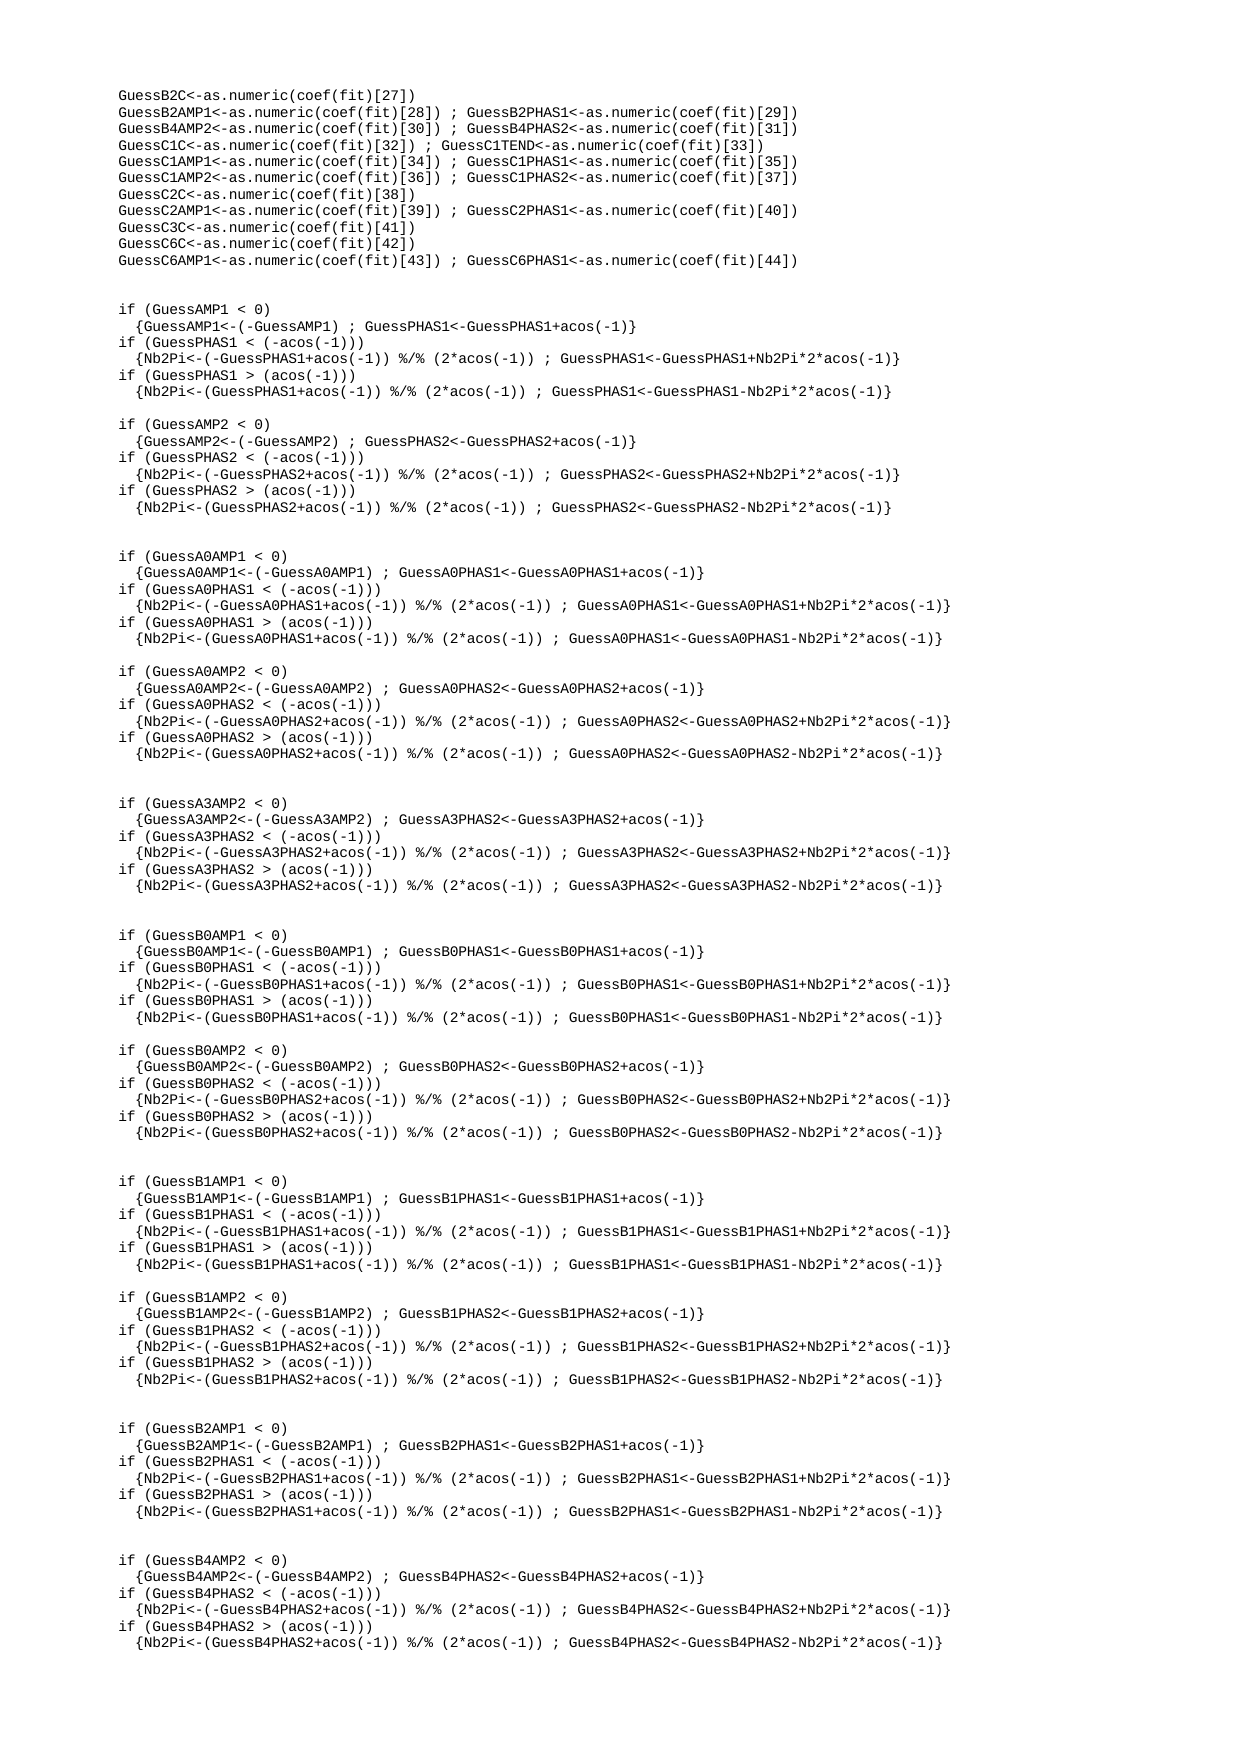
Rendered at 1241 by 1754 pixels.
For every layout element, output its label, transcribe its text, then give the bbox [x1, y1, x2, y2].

text if (GuessB2PHAS1 < (-acos(-1))) [118, 1454, 1122, 1471]
text if (GuessB1PHAS2 < (-acos(-1))) [118, 1323, 1122, 1339]
text if (GuessPHAS1 < (-acos(-1))) [118, 335, 1122, 352]
text GuessB4AMP2<-as.numeric(coef(fit)[30]) ; GuessB4PHAS2<-as.numeric(coef(fit)[31]) [118, 121, 1122, 138]
text if (GuessPHAS1 > (acos(-1))) [118, 368, 1122, 385]
text if (GuessB0AMP2 < 0) [118, 1043, 1122, 1059]
text {Nb2Pi<-(GuessPHAS1+acos(-1)) %/% (2*acos(-1)) ; GuessPHAS1<-GuessPHAS1-Nb2Pi*2*acos(-1)} [118, 385, 1122, 401]
text {Nb2Pi<-(GuessB0PHAS2+acos(-1)) %/% (2*acos(-1)) ; GuessB0PHAS2<-GuessB0PHAS2-Nb2Pi*2*acos(-1)} [118, 1125, 1122, 1142]
text if (GuessB0AMP1 < 0) [118, 928, 1122, 944]
text {GuessB4AMP2<-(-GuessB4AMP2) ; GuessB4PHAS2<-GuessB4PHAS2+acos(-1)} [118, 1570, 1122, 1586]
text {GuessA0AMP2<-(-GuessA0AMP2) ; GuessA0PHAS2<-GuessA0PHAS2+acos(-1)} [118, 681, 1122, 697]
text if (GuessA0PHAS1 < (-acos(-1))) [118, 582, 1122, 599]
text GuessB2C<-as.numeric(coef(fit)[27]) [118, 88, 1122, 105]
text if (GuessB0PHAS2 < (-acos(-1))) [118, 1076, 1122, 1092]
text if (GuessPHAS2 > (acos(-1))) [118, 483, 1122, 500]
text if (GuessB1PHAS1 > (acos(-1))) [118, 1241, 1122, 1257]
text {Nb2Pi<-(-GuessPHAS1+acos(-1)) %/% (2*acos(-1)) ; GuessPHAS1<-GuessPHAS1+Nb2Pi*2*acos(-1)} [118, 352, 1122, 368]
text {Nb2Pi<-(GuessB4PHAS2+acos(-1)) %/% (2*acos(-1)) ; GuessB4PHAS2<-GuessB4PHAS2-Nb2Pi*2*acos(-1)} [118, 1636, 1122, 1652]
text if (GuessB0PHAS2 > (acos(-1))) [118, 1109, 1122, 1125]
text {Nb2Pi<-(-GuessB1PHAS2+acos(-1)) %/% (2*acos(-1)) ; GuessB1PHAS2<-GuessB1PHAS2+Nb2Pi*2*acos(-1)} [118, 1339, 1122, 1356]
text if (GuessB1AMP2 < 0) [118, 1290, 1122, 1306]
text {Nb2Pi<-(-GuessA0PHAS2+acos(-1)) %/% (2*acos(-1)) ; GuessA0PHAS2<-GuessA0PHAS2+Nb2Pi*2*acos(-1)} [118, 714, 1122, 730]
text if (GuessPHAS2 < (-acos(-1))) [118, 451, 1122, 467]
text if (GuessB1PHAS2 > (acos(-1))) [118, 1356, 1122, 1372]
text if (GuessB2PHAS1 > (acos(-1))) [118, 1487, 1122, 1504]
text {GuessAMP1<-(-GuessAMP1) ; GuessPHAS1<-GuessPHAS1+acos(-1)} [118, 319, 1122, 335]
text {Nb2Pi<-(-GuessA0PHAS1+acos(-1)) %/% (2*acos(-1)) ; GuessA0PHAS1<-GuessA0PHAS1+Nb2Pi*2*acos(-1)} [118, 599, 1122, 615]
text {Nb2Pi<-(-GuessA3PHAS2+acos(-1)) %/% (2*acos(-1)) ; GuessA3PHAS2<-GuessA3PHAS2+Nb2Pi*2*acos(-1)} [118, 846, 1122, 862]
text if (GuessA3AMP2 < 0) [118, 796, 1122, 813]
text {Nb2Pi<-(GuessB1PHAS2+acos(-1)) %/% (2*acos(-1)) ; GuessB1PHAS2<-GuessB1PHAS2-Nb2Pi*2*acos(-1)} [118, 1372, 1122, 1389]
text if (GuessA0PHAS2 > (acos(-1))) [118, 730, 1122, 747]
text {GuessAMP2<-(-GuessAMP2) ; GuessPHAS2<-GuessPHAS2+acos(-1)} [118, 434, 1122, 451]
text {Nb2Pi<-(-GuessB1PHAS1+acos(-1)) %/% (2*acos(-1)) ; GuessB1PHAS1<-GuessB1PHAS1+Nb2Pi*2*acos(-1)} [118, 1224, 1122, 1241]
text {GuessB1AMP1<-(-GuessB1AMP1) ; GuessB1PHAS1<-GuessB1PHAS1+acos(-1)} [118, 1191, 1122, 1208]
text {GuessB0AMP2<-(-GuessB0AMP2) ; GuessB0PHAS2<-GuessB0PHAS2+acos(-1)} [118, 1059, 1122, 1076]
text if (GuessA3PHAS2 > (acos(-1))) [118, 862, 1122, 878]
text if (GuessB1PHAS1 < (-acos(-1))) [118, 1208, 1122, 1224]
text GuessC6C<-as.numeric(coef(fit)[42]) [118, 237, 1122, 253]
text {GuessA0AMP1<-(-GuessA0AMP1) ; GuessA0PHAS1<-GuessA0PHAS1+acos(-1)} [118, 566, 1122, 582]
text GuessC1AMP2<-as.numeric(coef(fit)[36]) ; GuessC1PHAS2<-as.numeric(coef(fit)[37]) [118, 171, 1122, 187]
text if (GuessA3PHAS2 < (-acos(-1))) [118, 829, 1122, 846]
text {Nb2Pi<-(GuessA0PHAS2+acos(-1)) %/% (2*acos(-1)) ; GuessA0PHAS2<-GuessA0PHAS2-Nb2Pi*2*acos(-1)} [118, 747, 1122, 763]
text {Nb2Pi<-(GuessB1PHAS1+acos(-1)) %/% (2*acos(-1)) ; GuessB1PHAS1<-GuessB1PHAS1-Nb2Pi*2*acos(-1)} [118, 1257, 1122, 1273]
text {GuessB1AMP2<-(-GuessB1AMP2) ; GuessB1PHAS2<-GuessB1PHAS2+acos(-1)} [118, 1306, 1122, 1323]
text {GuessB2AMP1<-(-GuessB2AMP1) ; GuessB2PHAS1<-GuessB2PHAS1+acos(-1)} [118, 1438, 1122, 1454]
text {Nb2Pi<-(-GuessB2PHAS1+acos(-1)) %/% (2*acos(-1)) ; GuessB2PHAS1<-GuessB2PHAS1+Nb2Pi*2*acos(-1)} [118, 1471, 1122, 1487]
text if (GuessAMP1 < 0) [118, 302, 1122, 319]
text {Nb2Pi<-(GuessB0PHAS1+acos(-1)) %/% (2*acos(-1)) ; GuessB0PHAS1<-GuessB0PHAS1-Nb2Pi*2*acos(-1)} [118, 1010, 1122, 1027]
text if (GuessA0AMP1 < 0) [118, 549, 1122, 566]
text {Nb2Pi<-(-GuessB0PHAS2+acos(-1)) %/% (2*acos(-1)) ; GuessB0PHAS2<-GuessB0PHAS2+Nb2Pi*2*acos(-1)} [118, 1092, 1122, 1109]
text {Nb2Pi<-(GuessPHAS2+acos(-1)) %/% (2*acos(-1)) ; GuessPHAS2<-GuessPHAS2-Nb2Pi*2*acos(-1)} [118, 500, 1122, 516]
text {Nb2Pi<-(-GuessPHAS2+acos(-1)) %/% (2*acos(-1)) ; GuessPHAS2<-GuessPHAS2+Nb2Pi*2*acos(-1)} [118, 467, 1122, 483]
text if (GuessB0PHAS1 > (acos(-1))) [118, 994, 1122, 1010]
text {GuessB0AMP1<-(-GuessB0AMP1) ; GuessB0PHAS1<-GuessB0PHAS1+acos(-1)} [118, 944, 1122, 961]
text {Nb2Pi<-(GuessA0PHAS1+acos(-1)) %/% (2*acos(-1)) ; GuessA0PHAS1<-GuessA0PHAS1-Nb2Pi*2*acos(-1)} [118, 632, 1122, 648]
text if (GuessB4PHAS2 > (acos(-1))) [118, 1619, 1122, 1636]
text GuessC6AMP1<-as.numeric(coef(fit)[43]) ; GuessC6PHAS1<-as.numeric(coef(fit)[44]) [118, 253, 1122, 269]
text {Nb2Pi<-(-GuessB0PHAS1+acos(-1)) %/% (2*acos(-1)) ; GuessB0PHAS1<-GuessB0PHAS1+Nb2Pi*2*acos(-1)} [118, 977, 1122, 994]
text GuessC1C<-as.numeric(coef(fit)[32]) ; GuessC1TEND<-as.numeric(coef(fit)[33]) [118, 138, 1122, 154]
text if (GuessB4PHAS2 < (-acos(-1))) [118, 1586, 1122, 1603]
text {Nb2Pi<-(-GuessB4PHAS2+acos(-1)) %/% (2*acos(-1)) ; GuessB4PHAS2<-GuessB4PHAS2+Nb2Pi*2*acos(-1)} [118, 1603, 1122, 1619]
text if (GuessB0PHAS1 < (-acos(-1))) [118, 961, 1122, 977]
text if (GuessB4AMP2 < 0) [118, 1553, 1122, 1570]
text GuessC2C<-as.numeric(coef(fit)[38]) [118, 187, 1122, 204]
text {Nb2Pi<-(GuessA3PHAS2+acos(-1)) %/% (2*acos(-1)) ; GuessA3PHAS2<-GuessA3PHAS2-Nb2Pi*2*acos(-1)} [118, 878, 1122, 895]
text if (GuessA0PHAS2 < (-acos(-1))) [118, 697, 1122, 714]
text if (GuessA0PHAS1 > (acos(-1))) [118, 615, 1122, 632]
text {GuessA3AMP2<-(-GuessA3AMP2) ; GuessA3PHAS2<-GuessA3PHAS2+acos(-1)} [118, 813, 1122, 829]
text GuessC1AMP1<-as.numeric(coef(fit)[34]) ; GuessC1PHAS1<-as.numeric(coef(fit)[35]) [118, 154, 1122, 171]
text GuessC3C<-as.numeric(coef(fit)[41]) [118, 220, 1122, 237]
text if (GuessAMP2 < 0) [118, 418, 1122, 434]
text {Nb2Pi<-(GuessB2PHAS1+acos(-1)) %/% (2*acos(-1)) ; GuessB2PHAS1<-GuessB2PHAS1-Nb2Pi*2*acos(-1)} [118, 1504, 1122, 1520]
text if (GuessA0AMP2 < 0) [118, 664, 1122, 681]
text if (GuessB1AMP1 < 0) [118, 1175, 1122, 1191]
text GuessC2AMP1<-as.numeric(coef(fit)[39]) ; GuessC2PHAS1<-as.numeric(coef(fit)[40]) [118, 204, 1122, 220]
text GuessB2AMP1<-as.numeric(coef(fit)[28]) ; GuessB2PHAS1<-as.numeric(coef(fit)[29]) [118, 105, 1122, 121]
text if (GuessB2AMP1 < 0) [118, 1422, 1122, 1438]
